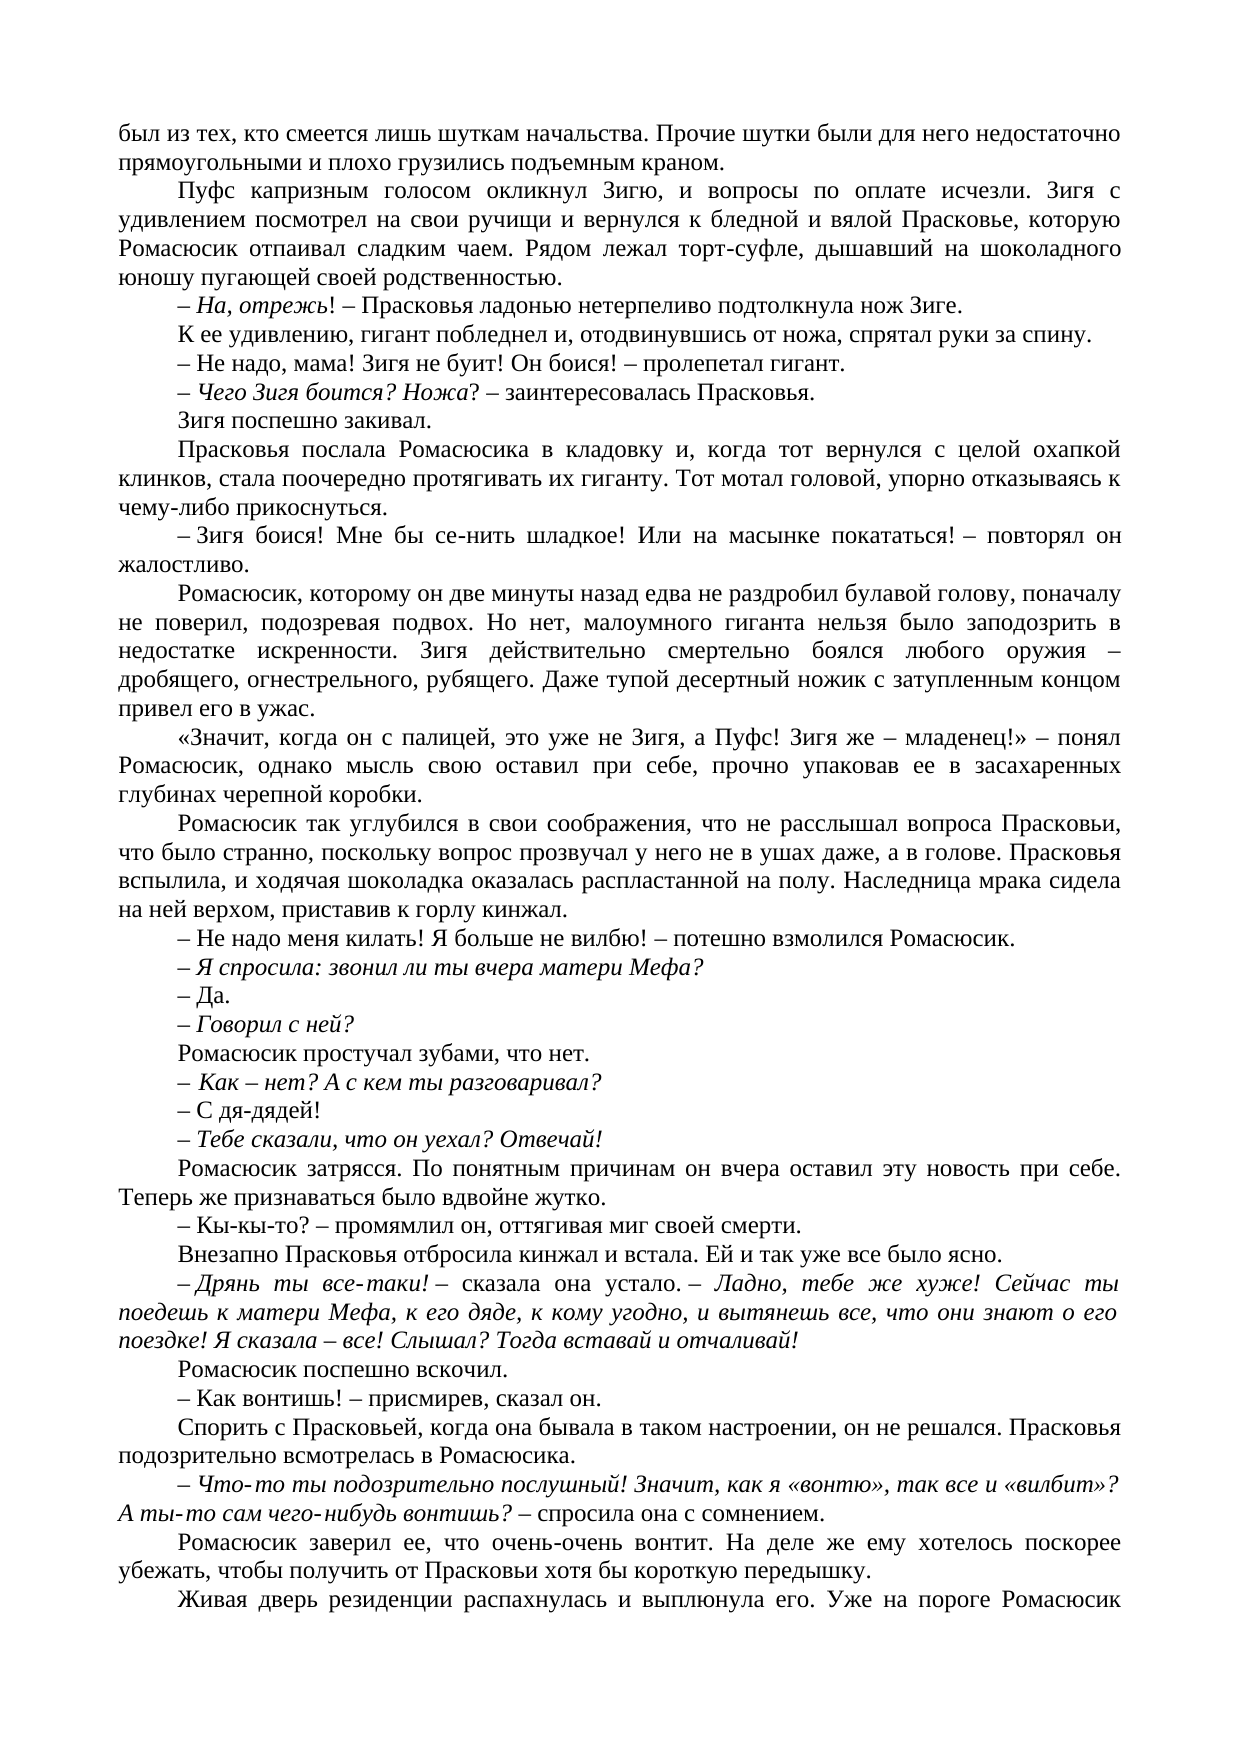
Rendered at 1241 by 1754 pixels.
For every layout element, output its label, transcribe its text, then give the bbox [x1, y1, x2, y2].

text – Не надо меня килать! Я больше не вилбю! – потешно взмолился Ромасюсик. [118, 923, 1122, 952]
text – Я спросила: звонил ли ты вчера матери Мефа? [118, 952, 1122, 981]
text Живая дверь резиденции распахнулась и выплюнула его. Уже на пороге Ромасюсик [118, 1584, 1122, 1613]
text Ромасюсик затрясся. По понятным причинам он вчера оставил эту новость при себе. Теперь же признаваться было вдвойне жутко. [118, 1153, 1122, 1211]
text Пуфс капризным голосом окликнул Зигю, и вопросы по оплате исчезли. Зигя с удивлением посмотрел на свои ручищи и вернулся к бледной и вялой Прасковье, которую Ромасюсик отпаивал сладким чаем. Рядом лежал торт‑суфле, дышавший на шоколадного юношу пугающей своей родственностью. [118, 176, 1122, 291]
text – Чего Зигя боится? Ножа? – заинтересовалась Прасковья. [118, 377, 1122, 406]
text Прасковья послала Ромасюсика в кладовку и, когда тот вернулся с целой охапкой клинков, стала поочередно протягивать их гиганту. Тот мотал головой, упорно отказываясь к чему‑либо прикоснуться. [118, 434, 1122, 521]
text – Тебе сказали, что он уехал? Отвечай! [118, 1124, 1122, 1153]
text Ромасюсик поспешно вскочил. [118, 1354, 1122, 1383]
text Ромасюсик, которому он две минуты назад едва не раздробил булавой голову, поначалу не поверил, подозревая подвох. Но нет, малоумного гиганта нельзя было заподозрить в недостатке искренности. Зигя действительно смертельно боялся любого оружия – дробящего, огнестрельного, рубящего. Даже тупой десертный ножик с затупленным концом привел его в ужас. [118, 578, 1122, 722]
text – Дрянь ты все‑таки! – сказала она устало. – Ладно, тебе же хуже! Сейчас ты поедешь к матери Мефа, к его дяде, к кому угодно, и вытянешь все, что они знают о его поездке! Я сказала – все! Слышал? Тогда вставай и отчаливай! [118, 1268, 1122, 1354]
text был из тех, кто смеется лишь шуткам начальства. Прочие шутки были для него недостаточно прямоугольными и плохо грузились подъемным краном. [118, 118, 1122, 176]
text Ромасюсик заверил ее, что очень‑очень вонтит. На деле же ему хотелось поскорее убежать, чтобы получить от Прасковьи хотя бы короткую передышку. [118, 1527, 1122, 1584]
text – На, отрежь! – Прасковья ладонью нетерпеливо подтолкнула нож Зиге. [118, 291, 1122, 319]
text Ромасюсик простучал зубами, что нет. [118, 1038, 1122, 1067]
text – Говорил с ней? [118, 1009, 1122, 1038]
text – Не надо, мама! Зигя не буит! Он боися! – пролепетал гигант. [118, 348, 1122, 377]
text Зигя поспешно закивал. [118, 406, 1122, 434]
text Ромасюсик так углубился в свои соображения, что не расслышал вопроса Прасковьи, что было странно, поскольку вопрос прозвучал у него не в ушах даже, а в голове. Прасковья вспылила, и ходячая шоколадка оказалась распластанной на полу. Наследница мрака сидела на ней верхом, приставив к горлу кинжал. [118, 808, 1122, 923]
text «Значит, когда он с палицей, это уже не Зигя, а Пуфс! Зигя же – младенец!» – понял Ромасюсик, однако мысль свою оставил при себе, прочно упаковав ее в засахаренных глубинах черепной коробки. [118, 722, 1122, 808]
text – Как вонтишь! – присмирев, сказал он. [118, 1383, 1122, 1412]
text – Да. [118, 981, 1122, 1009]
text – Как – нет? А с кем ты разговаривал? [118, 1067, 1122, 1096]
text Внезапно Прасковья отбросила кинжал и встала. Ей и так уже все было ясно. [118, 1239, 1122, 1268]
text – С дя‑дядей! [118, 1096, 1122, 1124]
text – Кы‑кы‑то? – промямлил он, оттягивая миг своей смерти. [118, 1211, 1122, 1239]
text К ее удивлению, гигант побледнел и, отодвинувшись от ножа, спрятал руки за спину. [118, 319, 1122, 348]
text – Зигя боися! Мне бы се‑нить шладкое! Или на масынке покататься! – повторял он жалостливо. [118, 521, 1122, 578]
text – Что‑то ты подозрительно послушный! Значит, как я «вонтю», так все и «вилбит»? А ты‑то сам чего‑нибудь вонтишь? – спросила она с сомнением. [118, 1469, 1122, 1527]
text Спорить с Прасковьей, когда она бывала в таком настроении, он не решался. Прасковья подозрительно всмотрелась в Ромасюсика. [118, 1412, 1122, 1469]
